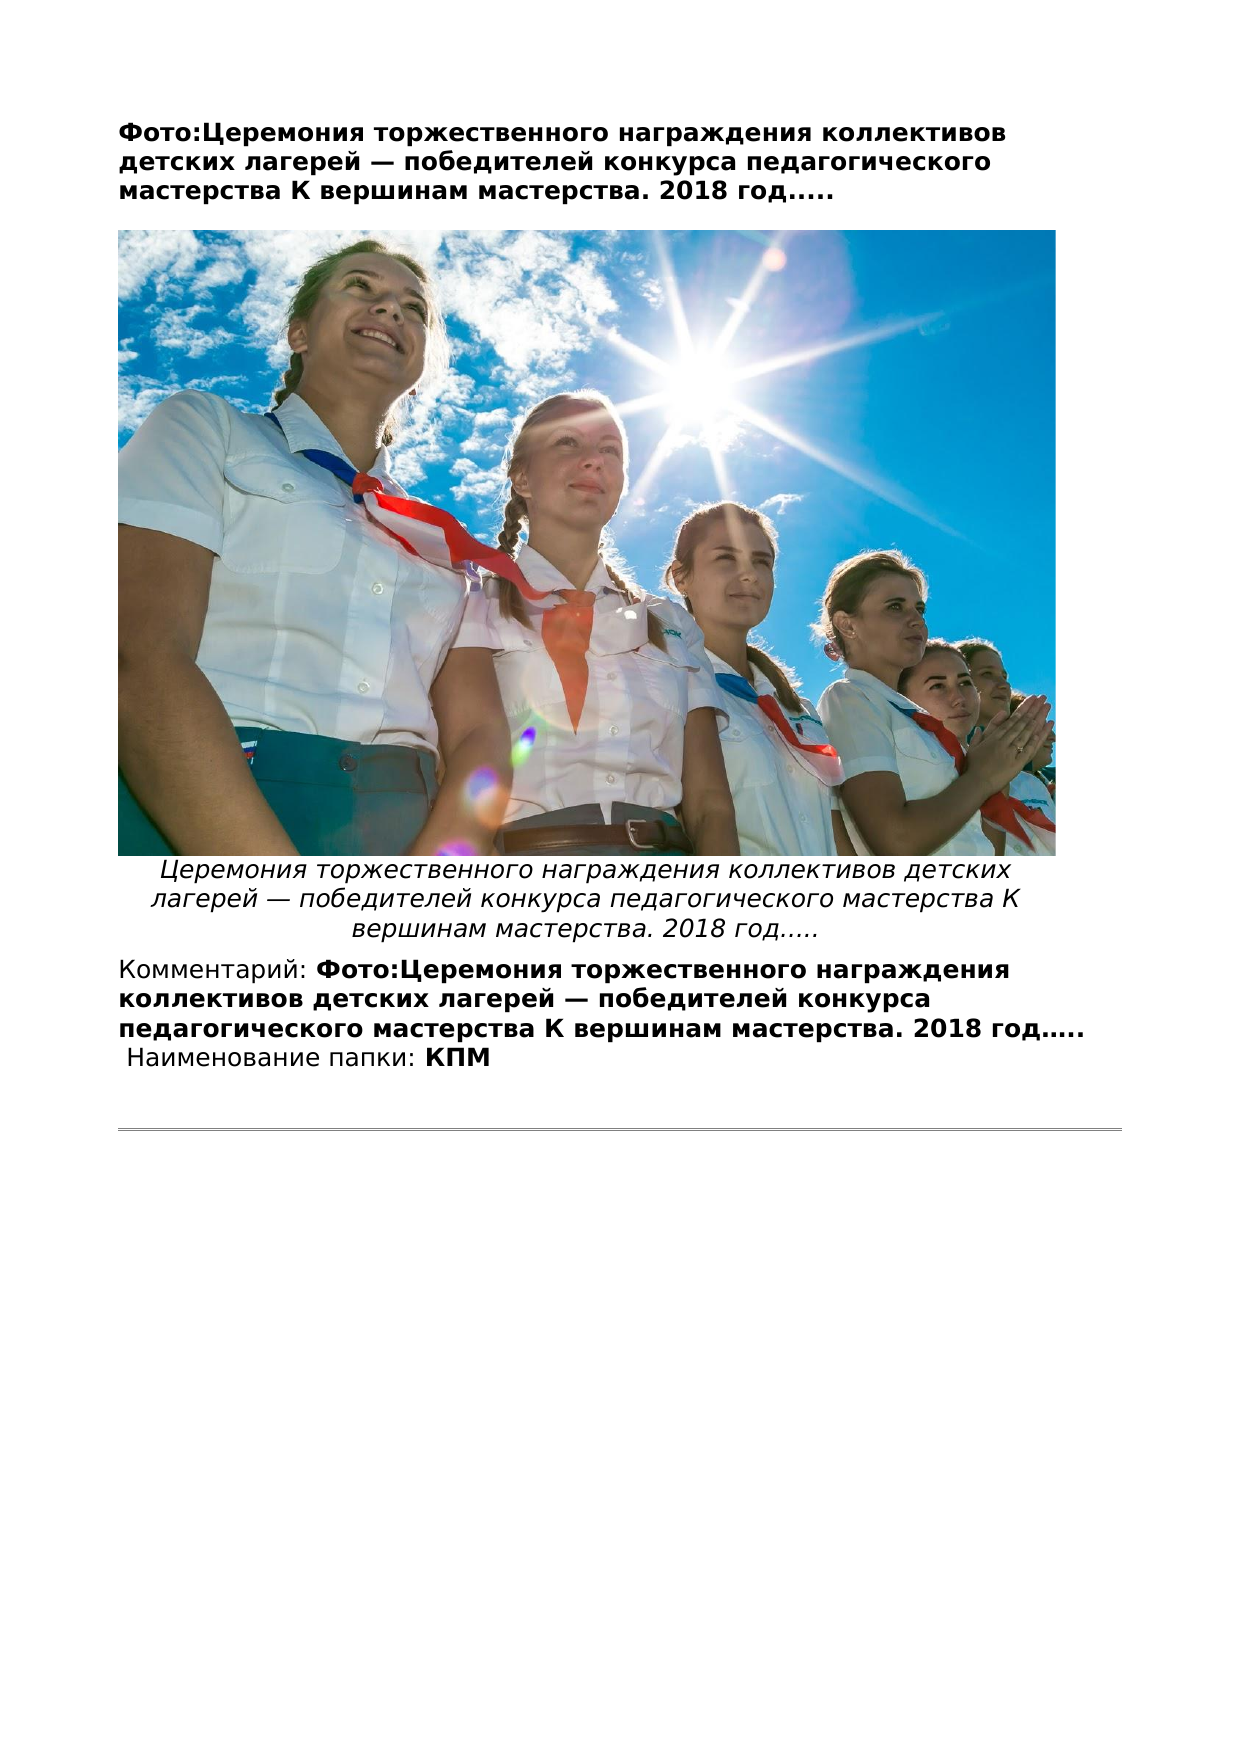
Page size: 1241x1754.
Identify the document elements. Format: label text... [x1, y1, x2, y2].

picture [118, 337, 139, 372]
text Церемония торжественного награждения коллективов детских лагерей — победителей конкурса педагогического мастерства К вершинам мастерства. 2018 год..... [118, 856, 1056, 943]
picture [144, 304, 160, 313]
picture [118, 230, 1056, 856]
picture [151, 303, 237, 358]
subtitle Фото:Церемония торжественного награждения коллективов детских лагерей — победителей конкурса педагогического мастерства К вершинам мастерства. 2018 год..... [118, 118, 1122, 206]
picture [260, 371, 271, 375]
text Комментарий: Фото:Церемония торжественного награждения коллективов детских лагерей — победителей конкурса педагогического мастерства К вершинам мастерства. 2018 год….. Наименование папки: КПМ [118, 955, 1122, 1101]
